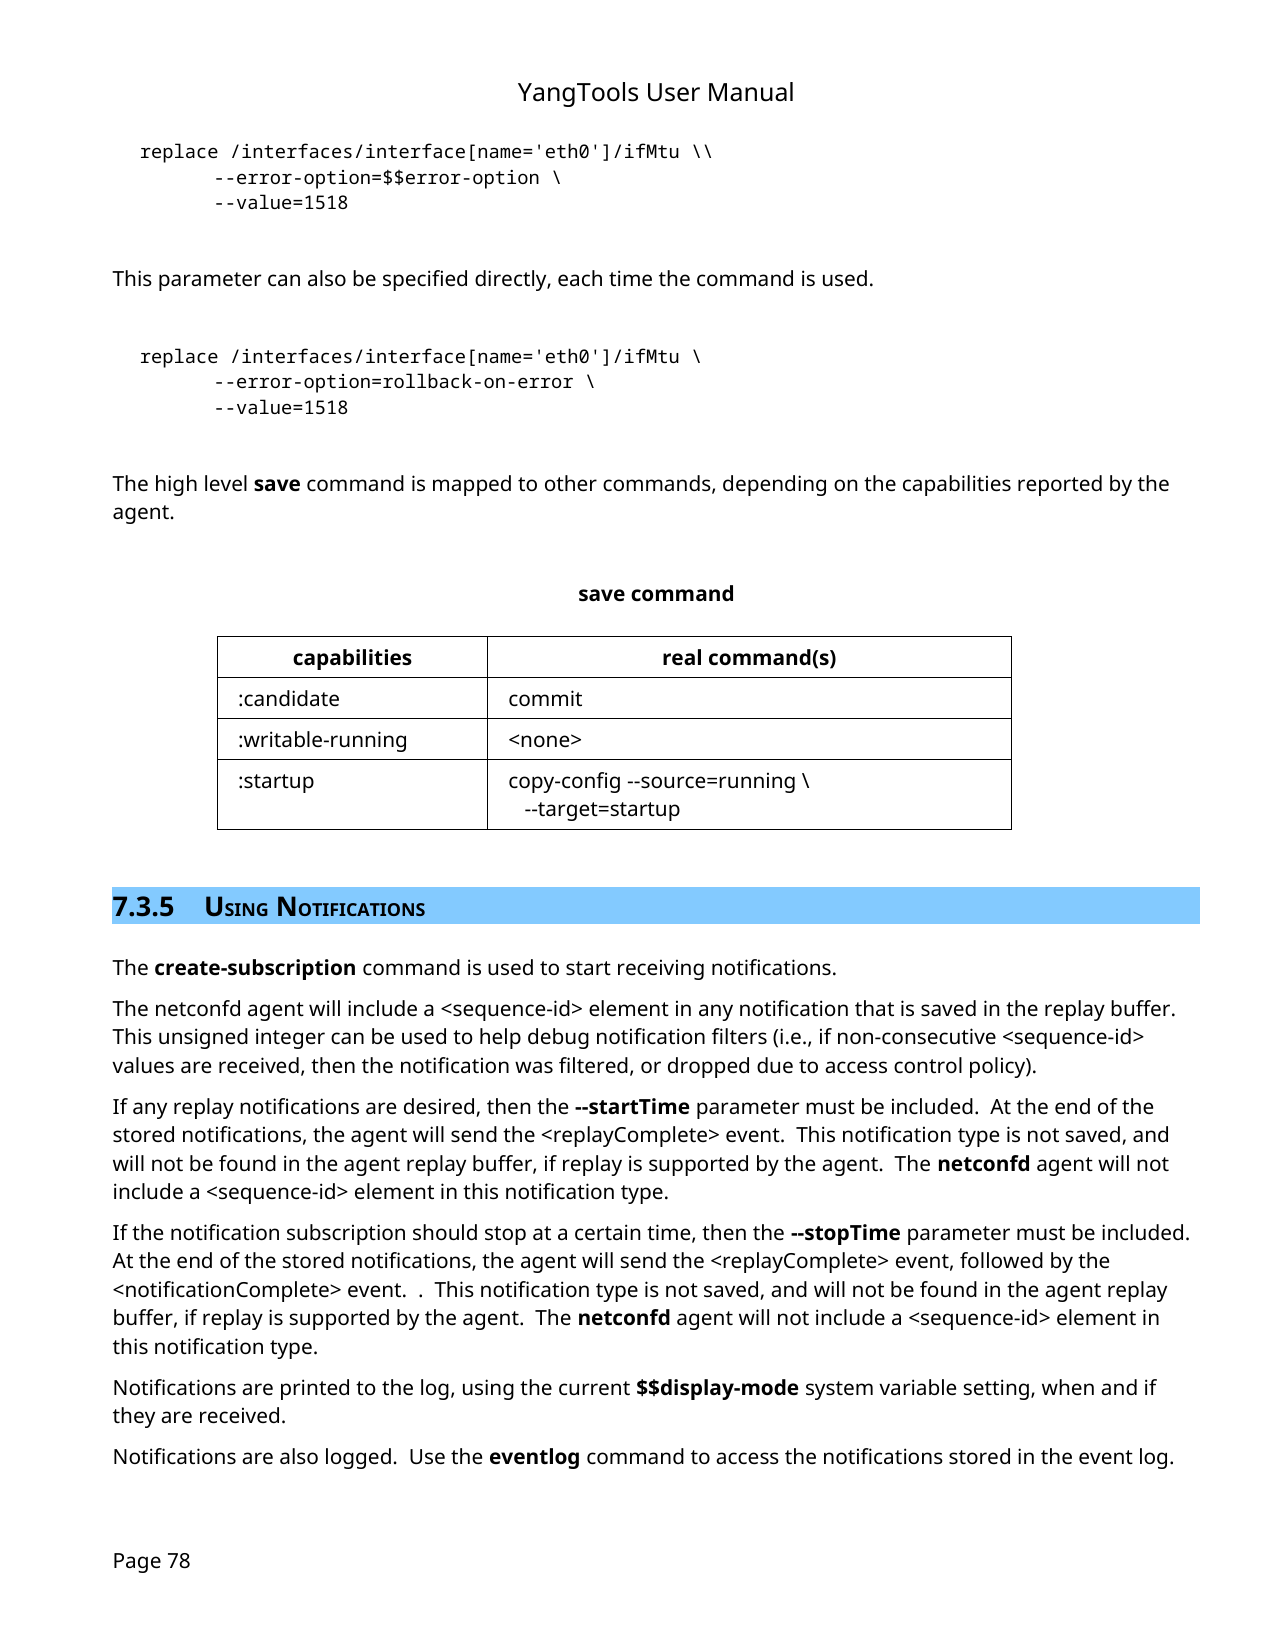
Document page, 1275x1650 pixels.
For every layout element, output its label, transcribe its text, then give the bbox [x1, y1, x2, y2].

text The high level save command is mapped to other commands, depending on the capabilities reported by the agent. [112, 469, 1200, 526]
subtitle save command [127, 579, 1185, 608]
text The create-subscription command is used to start receiving notifications. [112, 953, 1200, 982]
text Notifications are printed to the log, using the current $$display-mode system variable setting, when and if they are received. [112, 1373, 1200, 1430]
text If any replay notifications are desired, then the --startTime parameter must be included. At the end of the stored notifications, the agent will send the <replayComplete> event. This notification type is not saved, and will not be found in the agent replay buffer, if replay is supported by the agent. The netconfd agent will not include a <sequence-id> element in this notification type. [112, 1092, 1200, 1206]
text Notifications are also logged. Use the eventlog command to access the notifications stored in the event log. [112, 1442, 1200, 1471]
table_cell :candidate [218, 678, 487, 718]
table_cell :startup [218, 760, 487, 828]
text If the notification subscription should stop at a certain time, then the --stopTime parameter must be included. At the end of the stored notifications, the agent will send the <replayComplete> event, followed by the <notificationComplete> event. . This notification type is not saved, and will not be found in the agent replay buffer, if replay is supported by the agent. The netconfd agent will not include a <sequence-id> element in this notification type. [112, 1218, 1200, 1360]
subtitle Using Notifications [112, 887, 1200, 924]
text This parameter can also be specified directly, each time the command is used. [112, 264, 1200, 293]
table_header real command(s) [488, 637, 1011, 677]
text replace /interfaces/interface[name='eth0']/ifMtu \ --error-option=rollback-on-error \ --value=1518 [139, 343, 1200, 419]
table_header capabilities [218, 637, 487, 677]
text replace /interfaces/interface[name='eth0']/ifMtu \\ --error-option=$$error-option \ --value=1518 [139, 138, 1200, 215]
table_cell copy-config --source=running \ --target=startup [488, 760, 1011, 828]
text The netconfd agent will include a <sequence-id> element in any notification that is saved in the replay buffer. This unsigned integer can be used to help debug notification filters (i.e., if non-consecutive <sequence-id> values are received, then the notification was filtered, or dropped due to access control policy). [112, 994, 1200, 1079]
table_cell <none> [488, 719, 1011, 759]
table_cell commit [488, 678, 1011, 718]
table_cell :writable-running [218, 719, 487, 759]
